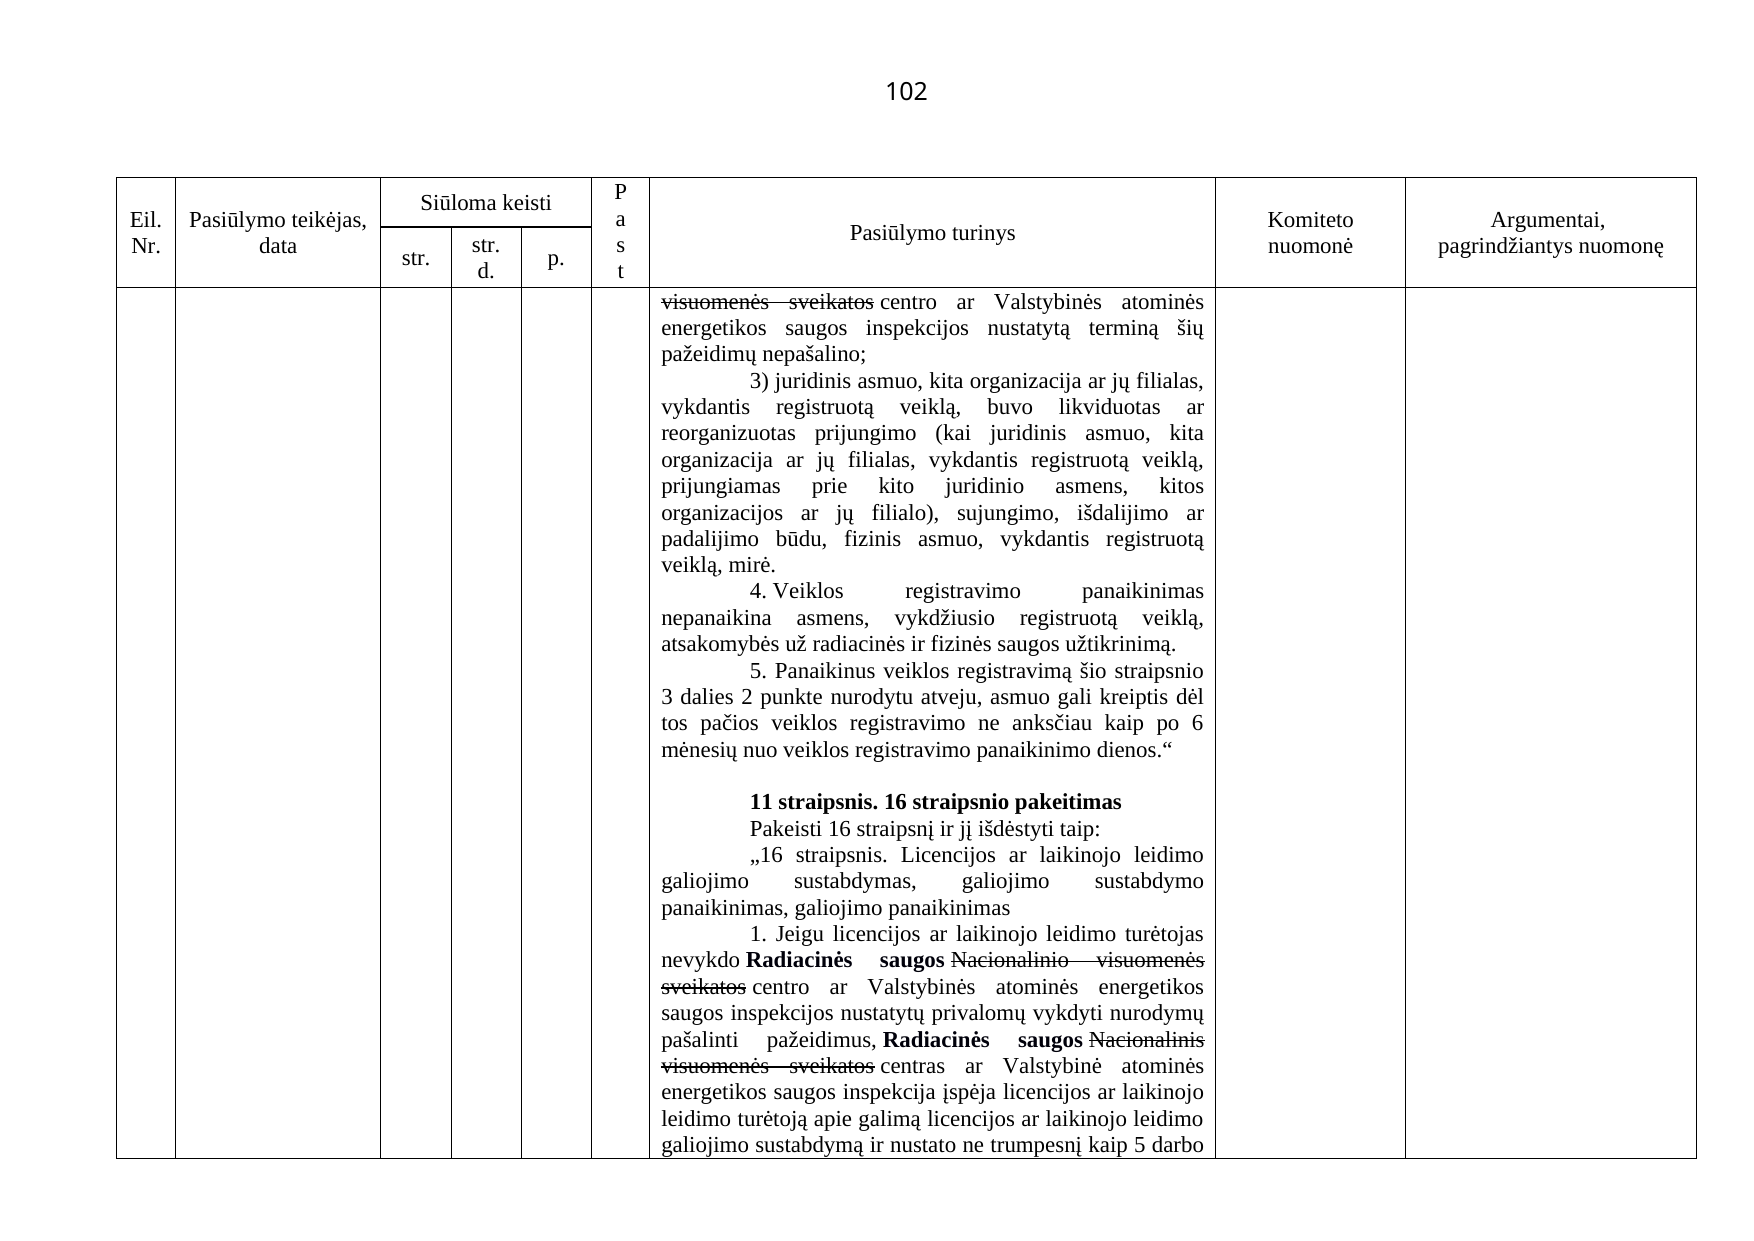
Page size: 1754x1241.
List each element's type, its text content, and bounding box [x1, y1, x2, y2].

table_cell [522, 288, 591, 1157]
table_cell p. [522, 228, 591, 287]
table_header Pastabos [592, 178, 649, 287]
table_header Eil. Nr. [117, 178, 175, 287]
table_cell [176, 288, 380, 1157]
table_cell [117, 288, 175, 1157]
table_header Siūloma keisti [381, 178, 591, 226]
table_cell [1216, 288, 1405, 1157]
table_cell [381, 288, 451, 1157]
table_cell visuomenės sveikatos centro ar Valstybinės atominės energetikos saugos inspekcijos nustatytą terminą šių pažeidimų nepašalino; 3) juridinis asmuo, kita organizacija ar jų filialas, vykdantis registruotą veiklą, buvo likviduotas ar reorganizuotas prijungimo (kai juridinis asmuo, kita organizacija ar jų filialas, vykdantis registruotą veiklą, prijungiamas prie kito juridinio asmens, kitos organizacijos ar jų filialo), sujungimo, išdalijimo ar padalijimo būdu, fizinis asmuo, vykdantis registruotą veiklą, mirė. 4. Veiklos registravimo panaikinimas nepanaikina asmens, vykdžiusio registruotą veiklą, atsakomybės už radiacinės ir fizinės saugos užtikrinimą. 5. Panaikinus veiklos registravimą šio straipsnio 3 dalies 2 punkte nurodytu atveju, asmuo gali kreiptis dėl tos pačios veiklos registravimo ne anksčiau kaip po 6 mėnesių nuo veiklos registravimo panaikinimo dienos.“ 11 straipsnis. 16 straipsnio pakeitimas Pakeisti 16 straipsnį ir jį išdėstyti taip: „16 straipsnis. Licencijos ar laikinojo leidimo galiojimo sustabdymas, galiojimo sustabdymo panaikinimas, galiojimo panaikinimas 1. Jeigu licencijos ar laikinojo leidimo turėtojas nevykdo Radiacinės saugos Nacionalinio visuomenės sveikatos centro ar Valstybinės atominės energetikos saugos inspekcijos nustatytų privalomų vykdyti nurodymų pašalinti pažeidimus, Radiacinės saugos Nacionalinis visuomenės sveikatos centras ar Valstybinė atominės energetikos saugos inspekcija įspėja licencijos ar laikinojo leidimo turėtoją apie galimą licencijos ar laikinojo leidimo galiojimo sustabdymą ir nustato ne trumpesnį kaip 5 darbo [650, 288, 1215, 1157]
table_cell [1406, 288, 1696, 1157]
table_header Pasiūlymo teikėjas, data [176, 178, 380, 287]
table_cell [452, 288, 521, 1157]
table_header Komiteto nuomonė [1216, 178, 1405, 287]
table_cell [592, 288, 649, 1157]
table_cell str. [381, 228, 451, 287]
table_header Argumentai, pagrindžiantys nuomonę [1406, 178, 1696, 287]
table_cell str. d. [452, 228, 521, 287]
table_header Pasiūlymo turinys [650, 178, 1215, 287]
